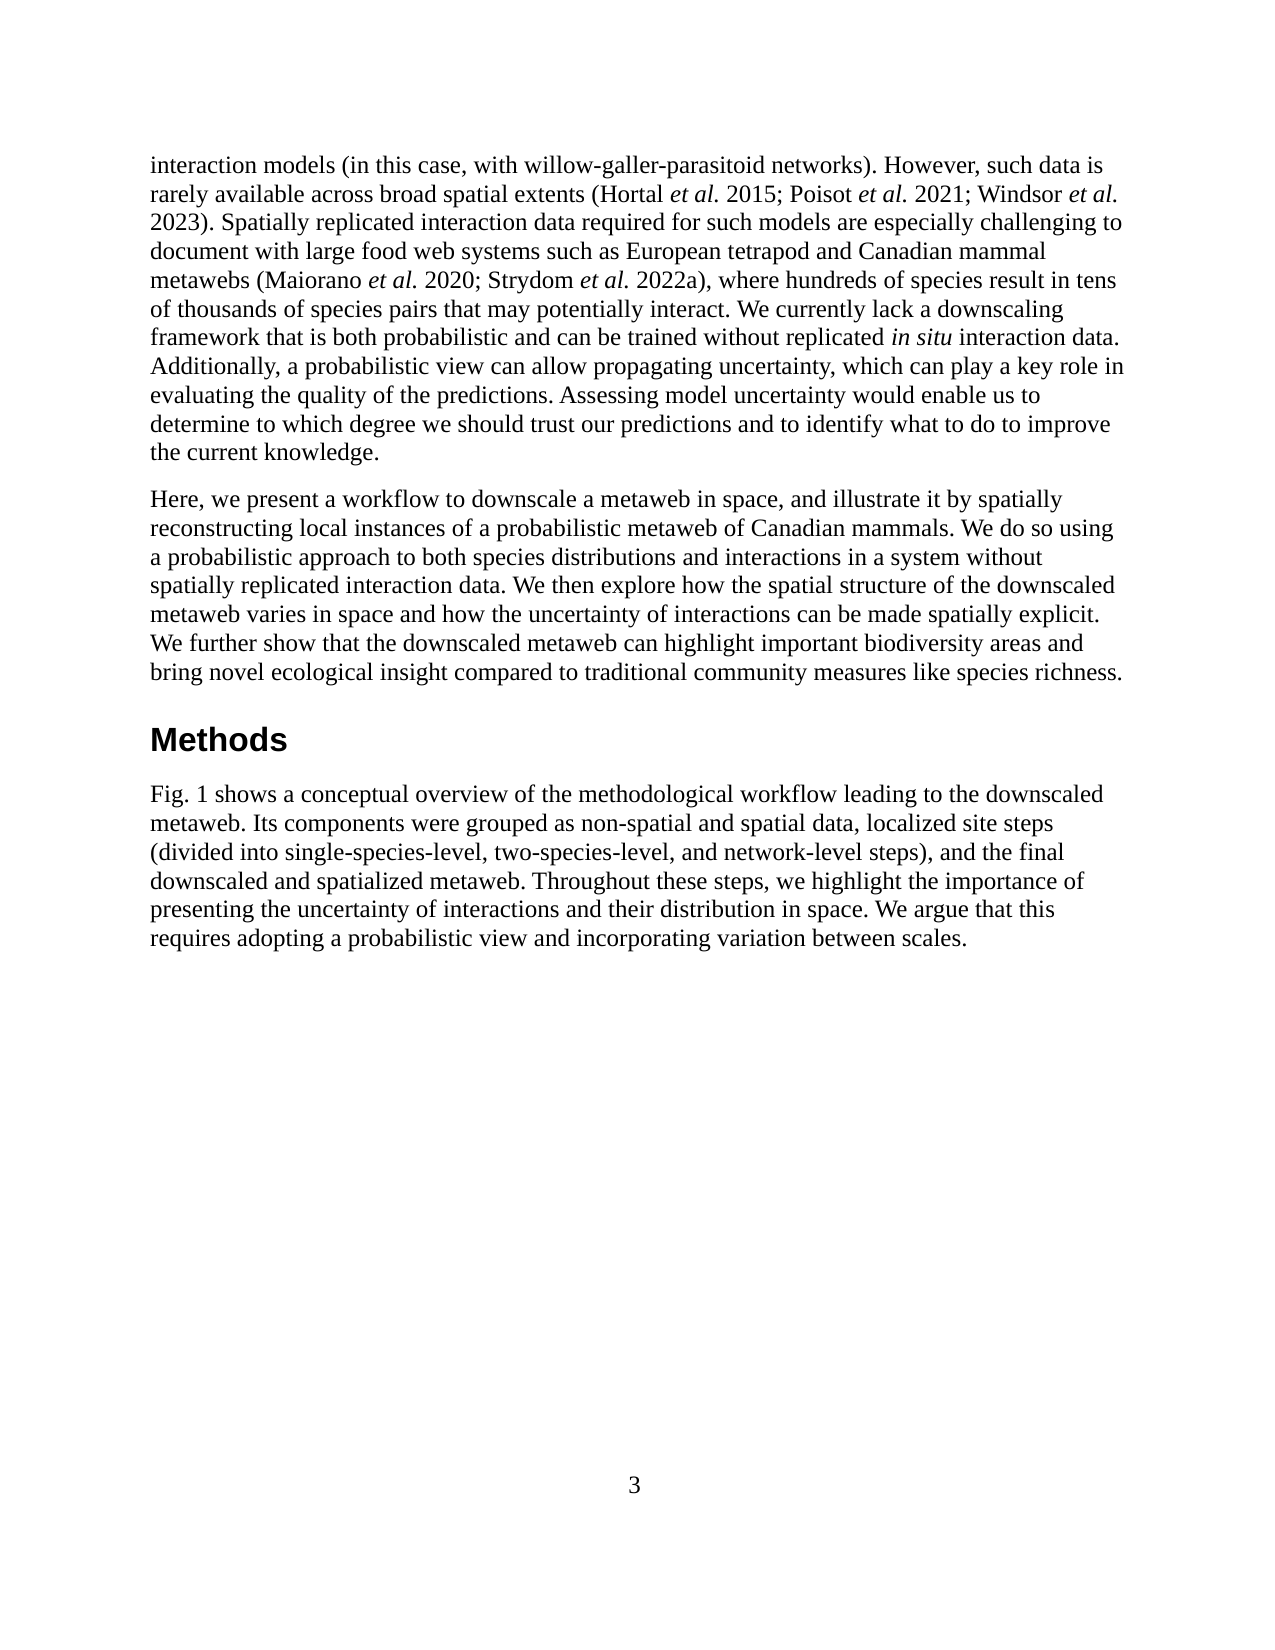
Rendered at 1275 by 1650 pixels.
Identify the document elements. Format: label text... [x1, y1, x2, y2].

text interaction models (in this case, with willow-galler-parasitoid networks). However, such data is rarely available across broad spatial extents (Hortal et al. 2015; Poisot et al. 2021; Windsor et al. 2023). Spatially replicated interaction data required for such models are especially challenging to document with large food web systems such as European tetrapod and Canadian mammal metawebs (Maiorano et al. 2020; Strydom et al. 2022a), where hundreds of species result in tens of thousands of species pairs that may potentially interact. We currently lack a downscaling framework that is both probabilistic and can be trained without replicated in situ interaction data. Additionally, a probabilistic view can allow propagating uncertainty, which can play a key role in evaluating the quality of the predictions. Assessing model uncertainty would enable us to determine to which degree we should trust our predictions and to identify what to do to improve the current knowledge. [150, 150, 1125, 466]
subtitle Methods [150, 719, 1125, 758]
text Here, we present a workflow to downscale a metaweb in space, and illustrate it by spatially reconstructing local instances of a probabilistic metaweb of Canadian mammals. We do so using a probabilistic approach to both species distributions and interactions in a system without spatially replicated interaction data. We then explore how the spatial structure of the downscaled metaweb varies in space and how the uncertainty of interactions can be made spatially explicit. We further show that the downscaled metaweb can highlight important biodiversity areas and bring novel ecological insight compared to traditional community measures like species richness. [150, 484, 1125, 685]
text Fig. 1 shows a conceptual overview of the methodological workflow leading to the downscaled metaweb. Its components were grouped as non-spatial and spatial data, localized site steps (divided into single-species-level, two-species-level, and network-level steps), and the final downscaled and spatialized metaweb. Throughout these steps, we highlight the importance of presenting the uncertainty of interactions and their distribution in space. We argue that this requires adopting a probabilistic view and incorporating variation between scales. [150, 779, 1125, 952]
